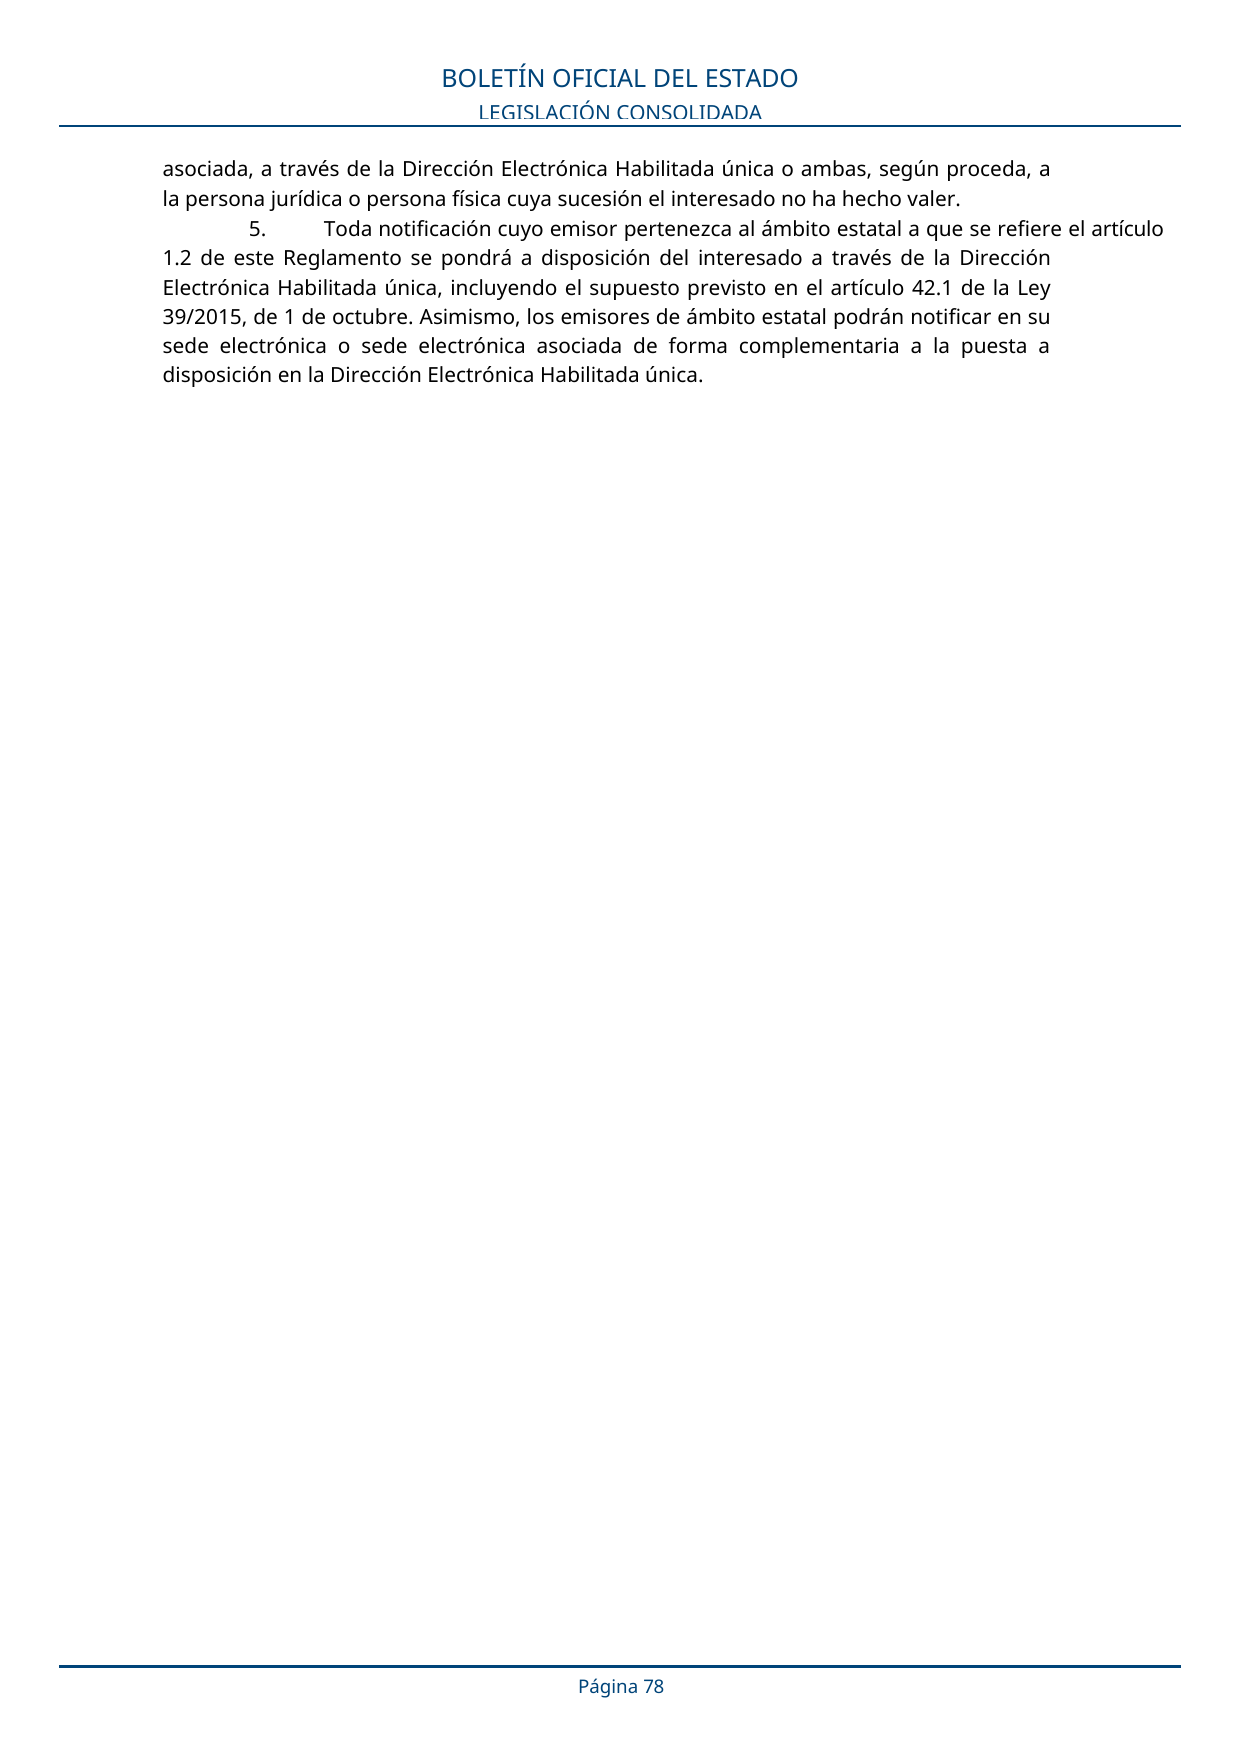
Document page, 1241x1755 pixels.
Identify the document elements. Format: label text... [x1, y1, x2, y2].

text 1.2 de este Reglamento se pondrá a disposición del interesado a través de la Dirección Electrónica Habilitada única, incluyendo el supuesto previsto en el artículo 42.1 de la Ley 39/2015, de 1 de octubre. Asimismo, los emisores de ámbito estatal podrán notificar en su sede electrónica o sede electrónica asociada de forma complementaria a la puesta a disposición en la Dirección Electrónica Habilitada única. [162, 243, 1052, 389]
text asociada, a través de la Dirección Electrónica Habilitada única o ambas, según proceda, a la persona jurídica o persona física cuya sucesión el interesado no ha hecho valer. [162, 154, 1052, 212]
list Toda notificación cuyo emisor pertenezca al ámbito estatal a que se refiere el artículo [249, 214, 1167, 242]
